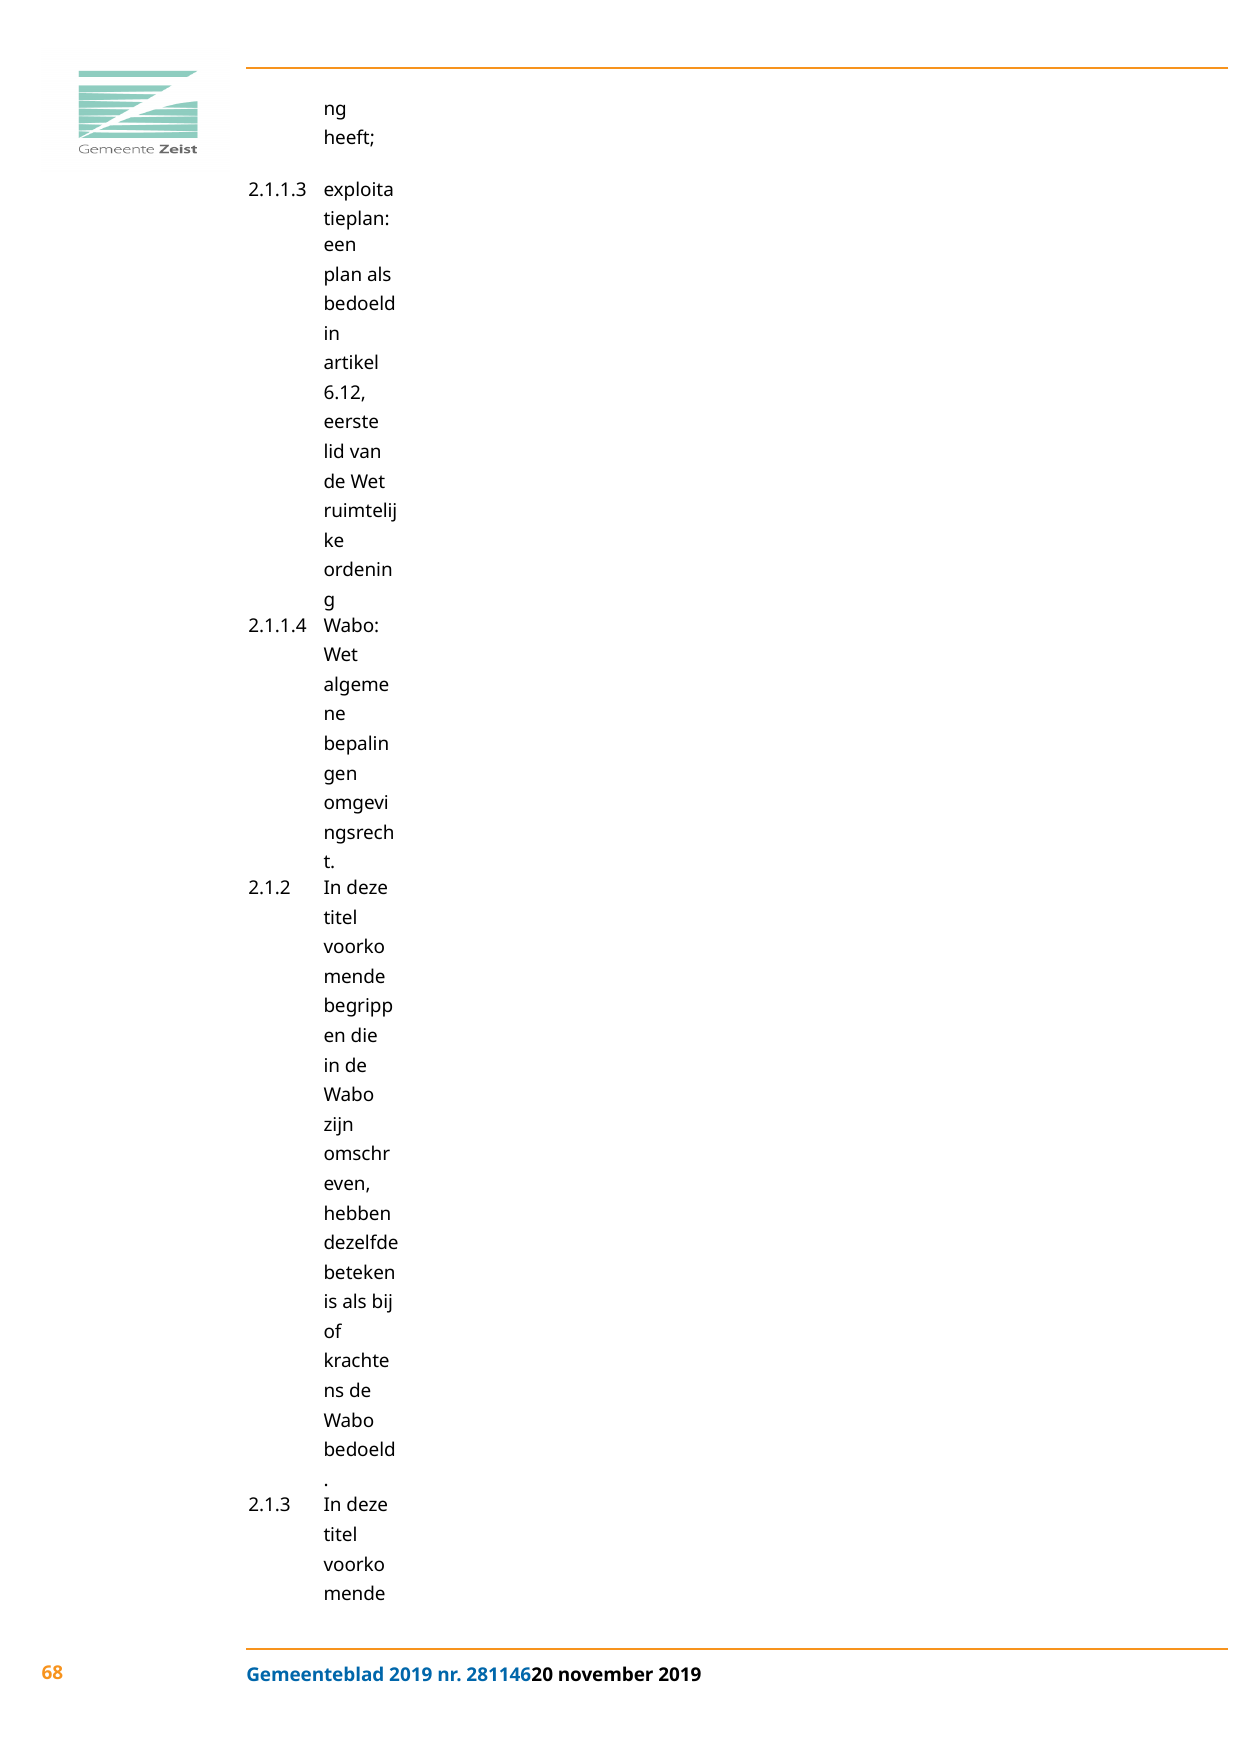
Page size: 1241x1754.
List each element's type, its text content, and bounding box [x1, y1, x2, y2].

table_cell [248, 95, 323, 150]
picture [41, 47, 231, 172]
table_cell [399, 176, 474, 231]
table_cell In deze titel voorkomende [323, 1492, 398, 1606]
table_cell een plan als bedoeld in artikel 6.12, eerste lid van de Wet ruimtelijke ordening [323, 231, 398, 612]
table_cell [399, 874, 474, 1492]
table_cell 2.1.1.3 [248, 176, 323, 231]
table_cell 2.1.3 [248, 1492, 323, 1606]
table_cell Wabo: Wet algemene bepalingen omgevingsrecht. [323, 612, 398, 874]
table_cell [399, 231, 474, 612]
table_cell [399, 150, 474, 176]
table_cell In deze titel voorkomende begrippen die in de Wabo zijn omschreven, hebben dezelfde betekenis als bij of krachtens de Wabo bedoeld. [323, 874, 398, 1492]
table_cell [399, 1492, 474, 1606]
table_cell exploitatieplan: [323, 176, 398, 231]
table_cell [248, 150, 323, 176]
table_cell [399, 95, 474, 150]
table_cell [399, 612, 474, 874]
table_cell [248, 231, 323, 612]
table_cell 2.1.1.4 [248, 612, 323, 874]
table_cell [323, 150, 398, 176]
table_cell 2.1.2 [248, 874, 323, 1492]
table_cell ng heeft; [323, 95, 398, 150]
